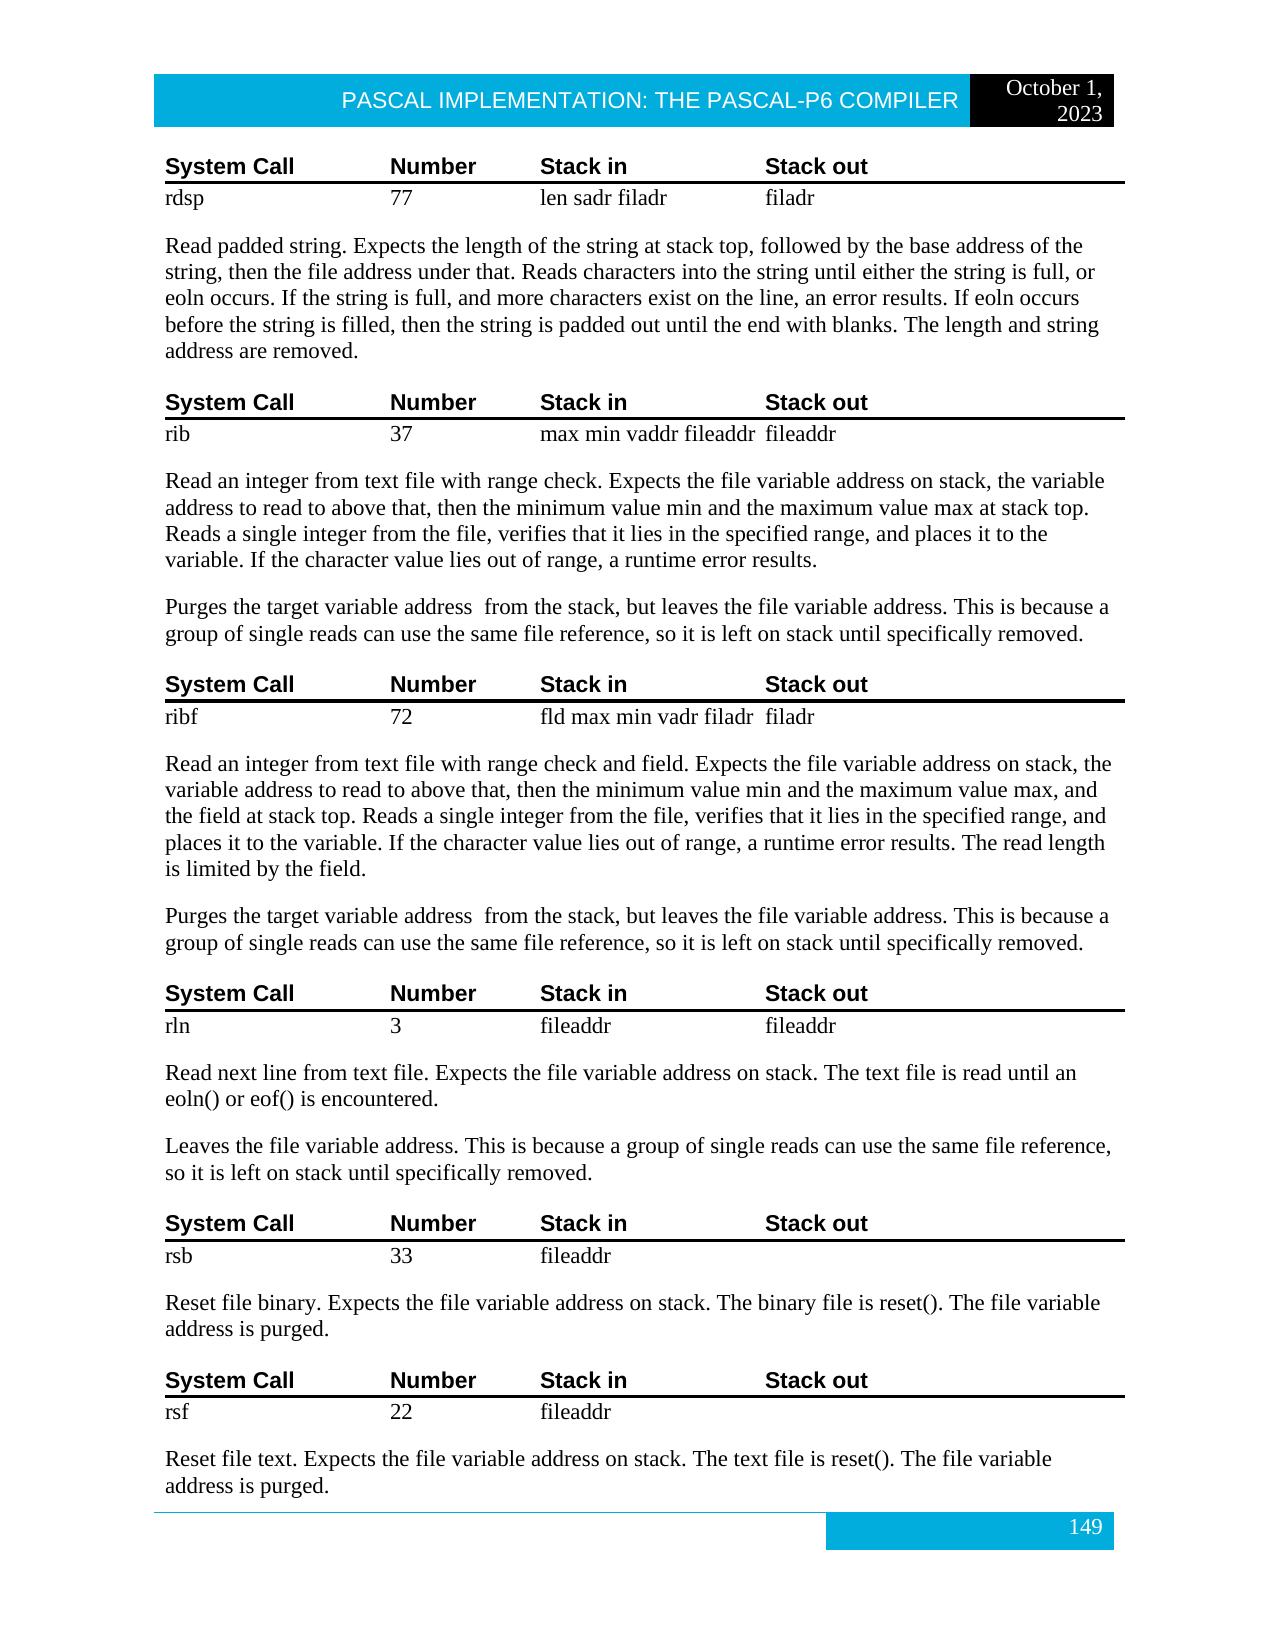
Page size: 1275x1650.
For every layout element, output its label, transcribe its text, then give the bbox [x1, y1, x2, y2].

text System Call Number Stack in Stack out [165, 388, 1125, 417]
text Read padded string. Expects the length of the string at stack top, followed by the base address of the string, then the file address under that. Reads characters into the string until either the string is full, or eoln occurs. If the string is full, and more characters exist on the line, an error results. If eoln occurs before the string is filled, then the string is padded out until the end with blanks. The length and string address are removed. [165, 232, 1125, 363]
text rdsp 77 len sadr filadr filadr [165, 184, 1125, 211]
text System Call Number Stack in Stack out [165, 153, 1125, 181]
text Purges the target variable address from the stack, but leaves the file variable address. This is because a group of single reads can use the same file reference, so it is left on stack until specifically removed. [165, 593, 1125, 646]
text System Call Number Stack in Stack out [165, 1367, 1125, 1395]
text System Call Number Stack in Stack out [165, 1210, 1125, 1239]
text rib 37 max min vaddr fileaddr fileaddr [165, 420, 1125, 446]
text Read an integer from text file with range check and field. Expects the file variable address on stack, the variable address to read to above that, then the minimum value min and the maximum value max, and the field at stack top. Reads a single integer from the file, verifies that it lies in the specified range, and places it to the variable. If the character value lies out of range, a runtime error results. The read length is limited by the field. [165, 750, 1125, 882]
text System Call Number Stack in Stack out [165, 671, 1125, 699]
text System Call Number Stack in Stack out [165, 980, 1125, 1009]
text Read next line from text file. Expects the file variable address on stack. The text file is read until an eoln() or eof() is encountered. [165, 1059, 1125, 1112]
text rln 3 fileaddr fileaddr [165, 1012, 1125, 1038]
text Reset file text. Expects the file variable address on stack. The text file is reset(). The file variable address is purged. [165, 1445, 1125, 1498]
text Reset file binary. Expects the file variable address on stack. The binary file is reset(). The file variable address is purged. [165, 1289, 1125, 1342]
text Leaves the file variable address. This is because a group of single reads can use the same file reference, so it is left on stack until specifically removed. [165, 1132, 1125, 1185]
text ribf 72 fld max min vadr filadr filadr [165, 703, 1125, 729]
text Read an integer from text file with range check. Expects the file variable address on stack, the variable address to read to above that, then the minimum value min and the maximum value max at stack top. Reads a single integer from the file, verifies that it lies in the specified range, and places it to the variable. If the character value lies out of range, a runtime error results. [165, 467, 1125, 573]
text rsf 22 fileaddr [165, 1398, 1125, 1424]
text Purges the target variable address from the stack, but leaves the file variable address. This is because a group of single reads can use the same file reference, so it is left on stack until specifically removed. [165, 902, 1125, 955]
text rsb 33 fileaddr [165, 1242, 1125, 1268]
